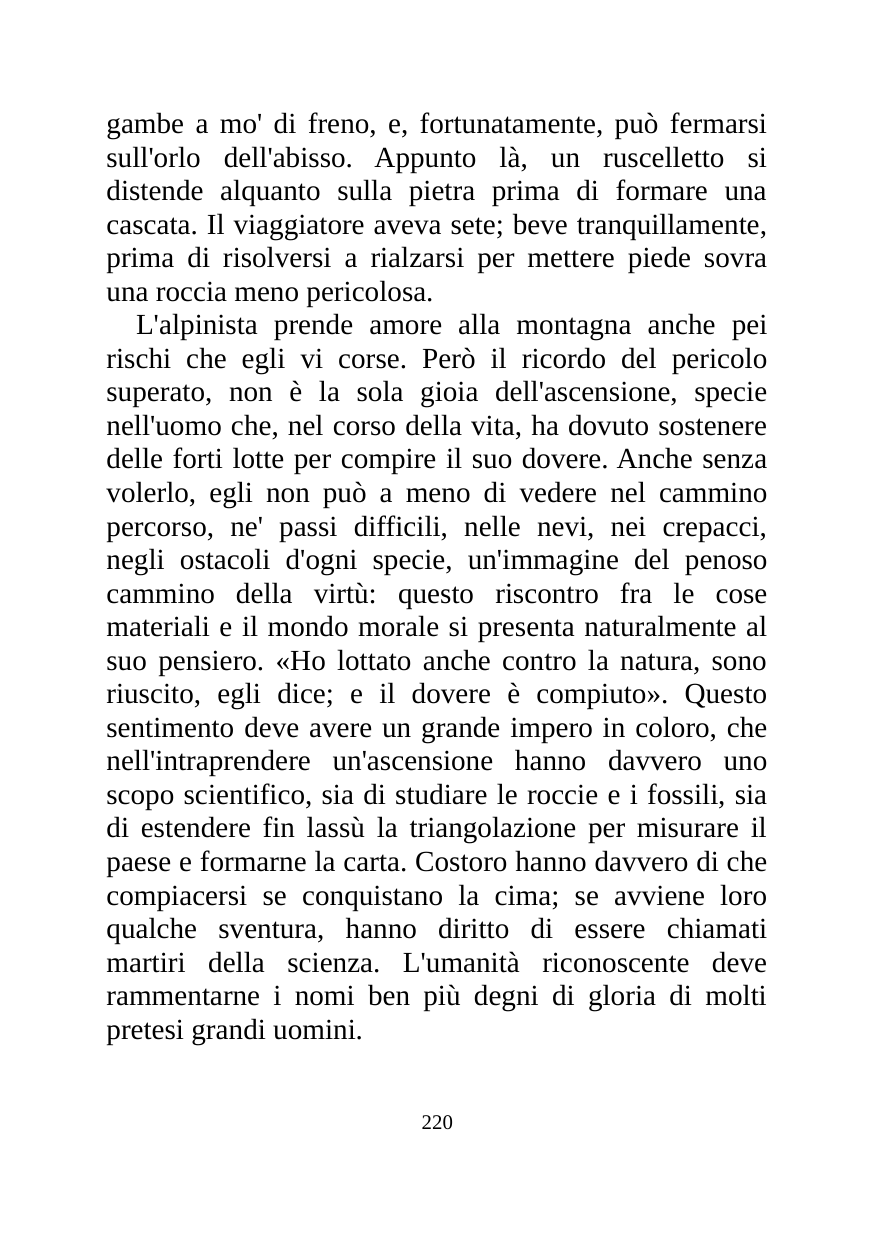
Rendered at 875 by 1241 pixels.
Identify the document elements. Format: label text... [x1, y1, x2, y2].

text gambe a mo' di freno, e, fortunatamente, può fermarsi sull'orlo dell'abisso. Appunto là, un ruscelletto si distende alquanto sulla pietra prima di formare una cascata. Il viaggiatore aveva sete; beve tranquillamente, prima di risolversi a rialzarsi per mettere piede sovra una roccia meno pericolosa. [106, 106, 768, 307]
text L'alpinista prende amore alla montagna anche pei rischi che egli vi corse. Però il ricordo del pericolo superato, non è la sola gioia dell'ascensione, specie nell'uomo che, nel corso della vita, ha dovuto sostenere delle forti lotte per compire il suo dovere. Anche senza volerlo, egli non può a meno di vedere nel cammino percorso, ne' passi difficili, nelle nevi, nei crepacci, negli ostacoli d'ogni specie, un'immagine del penoso cammino della virtù: questo riscontro fra le cose materiali e il mondo morale si presenta naturalmente al suo pensiero. «Ho lottato anche contro la natura, sono riuscito, egli dice; e il dovere è compiuto». Questo sentimento deve avere un grande impero in coloro, che nell'intraprendere un'ascensione hanno davvero uno scopo scientifico, sia di studiare le roccie e i fossili, sia di estendere fin lassù la triangolazione per misurare il paese e formarne la carta. Costoro hanno davvero di che compiacersi se conquistano la cima; se avviene loro qualche sventura, hanno diritto di essere chiamati martiri della scienza. L'umanità riconoscente deve rammentarne i nomi ben più degni di gloria di molti pretesi grandi uomini. [106, 307, 768, 1045]
